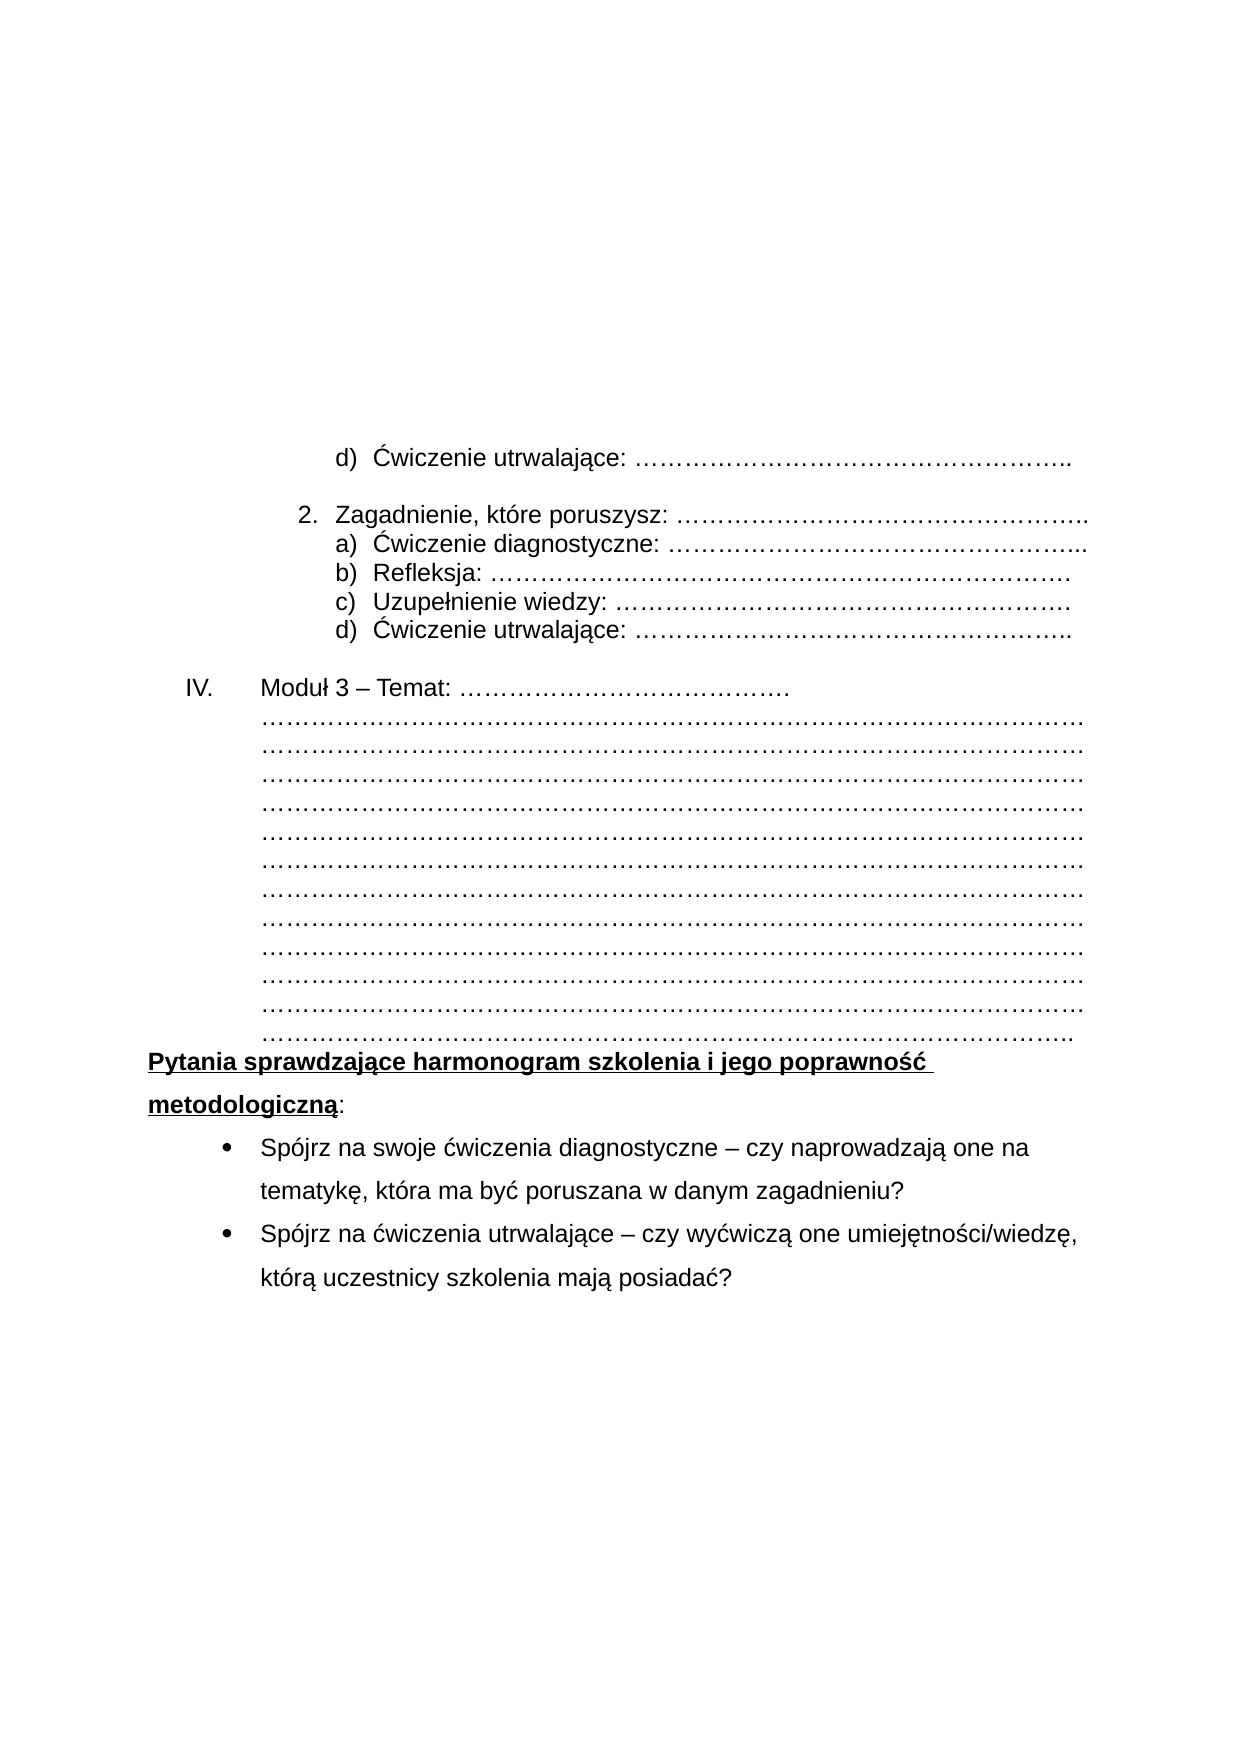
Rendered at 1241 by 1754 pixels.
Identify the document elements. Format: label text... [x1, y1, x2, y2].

list Moduł 3 – Temat: …………………………………. [185, 673, 1092, 702]
list Zagadnienie, które poruszysz: ………………………………………….. [298, 501, 1092, 529]
list Spójrz na swoje ćwiczenia diagnostyczne – czy naprowadzają one na tematykę, która ma być poruszana w danym zagadnieniu? [223, 1133, 1092, 1205]
text Pytania sprawdzające harmonogram szkolenia i jego poprawność metodologiczną: [148, 1047, 1092, 1119]
list Uzupełnienie wiedzy: ………………………………………………. [335, 587, 1092, 616]
list Refleksja: ……………………………………………………………. [335, 558, 1092, 587]
list Ćwiczenie utrwalające: …………………………………………….. [335, 616, 1092, 644]
list Ćwiczenie diagnostyczne: …………………………………………... [335, 529, 1092, 558]
list Spójrz na ćwiczenia utrwalające – czy wyćwiczą one umiejętności/wiedzę, którą uczestnicy szkolenia mają posiadać? [223, 1219, 1092, 1291]
list …………………………………………………………………………………………………………………………………………………………………………………………………………………………………………………………………………………………………………………………………………………………………………………………………………………………………………………………………………………………………………………………………………………………………………………………………………………………………………………………………………………………………………………………………………………………………………………………………………………………………………………………………………………………………………………………………………………………………………………………………………………………………………………………………………………………….. [260, 702, 1092, 1047]
list Ćwiczenie utrwalające: …………………………………………….. [335, 443, 1092, 472]
